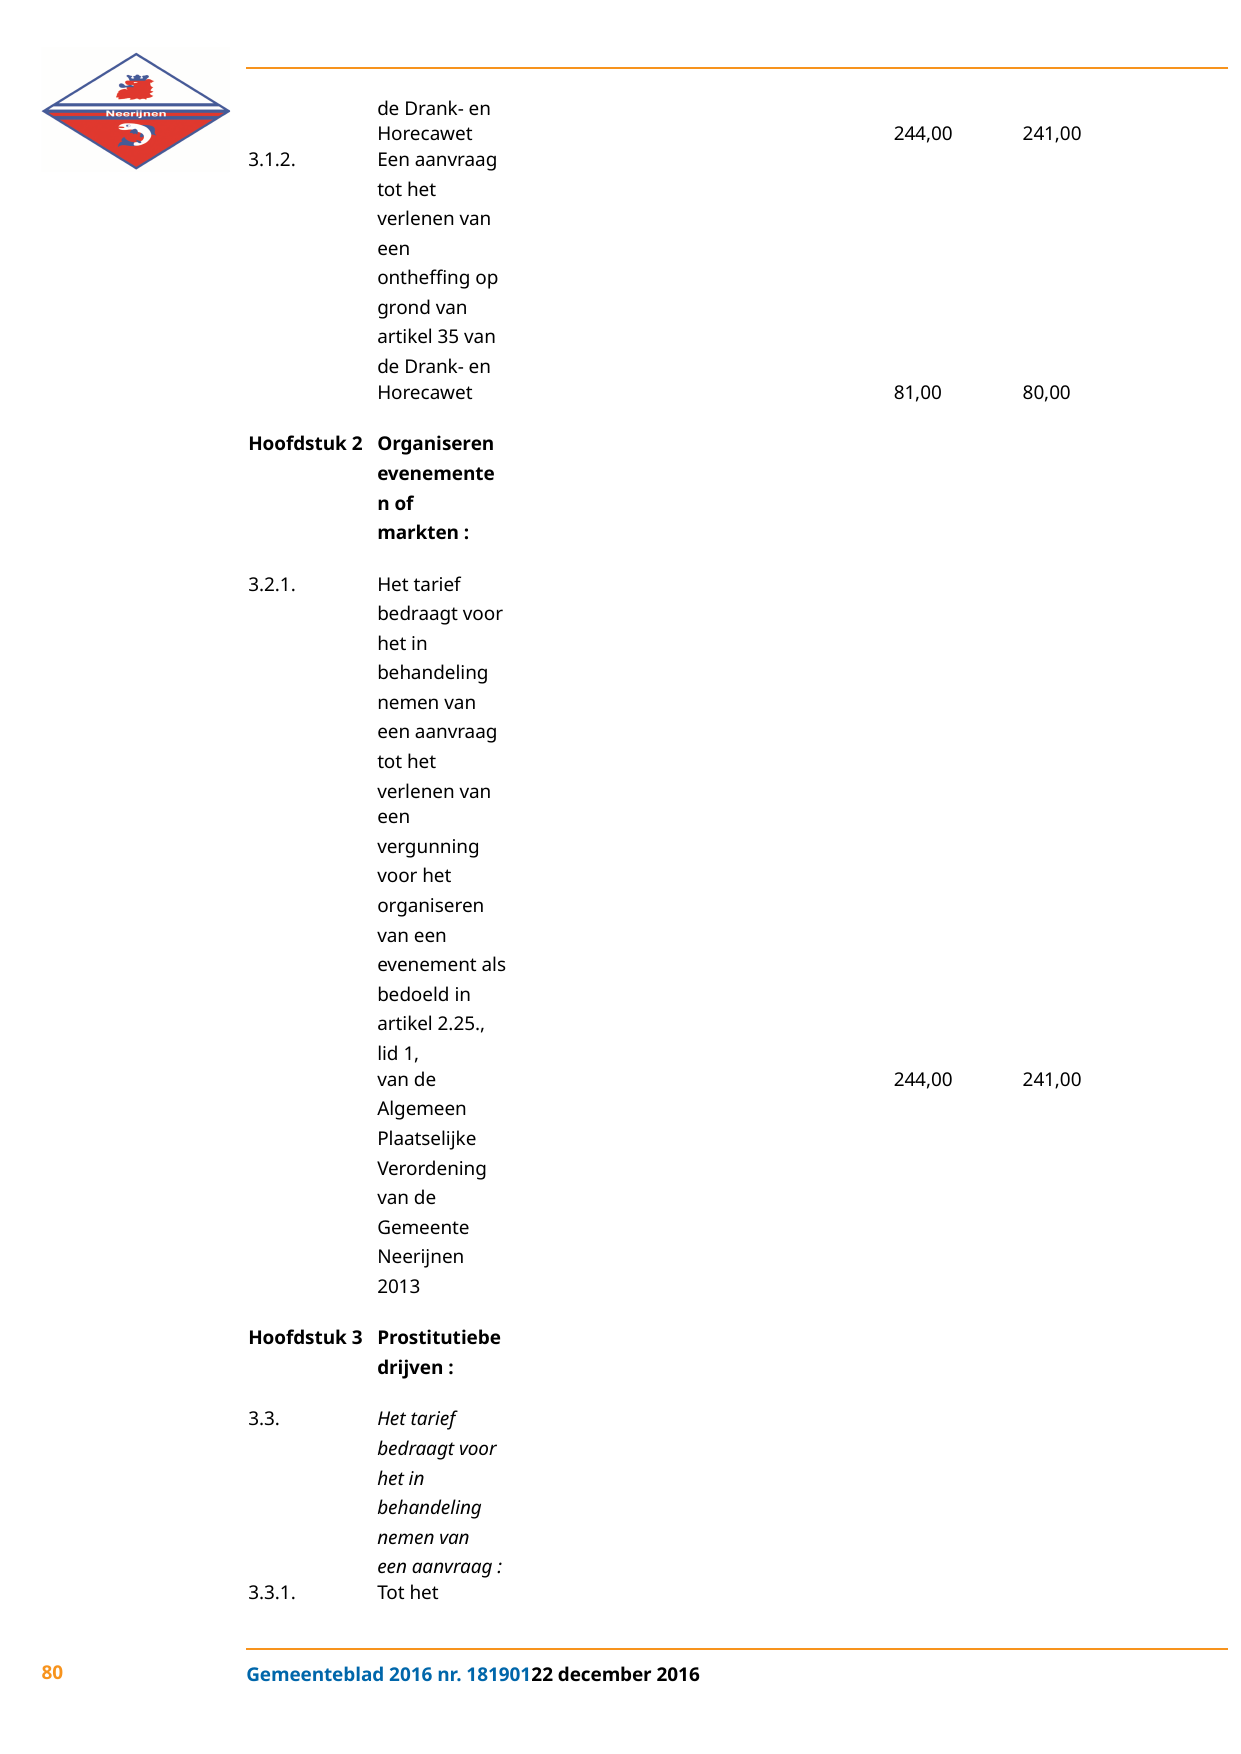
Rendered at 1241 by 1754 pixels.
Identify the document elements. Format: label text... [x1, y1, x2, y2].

table_cell [506, 1579, 635, 1605]
table_cell 3.3.1. [248, 1579, 377, 1605]
table_cell [764, 146, 893, 379]
table_cell [1023, 1579, 1152, 1605]
table_cell [635, 379, 764, 405]
table_cell [635, 95, 764, 121]
table_cell [764, 405, 893, 431]
table_cell [894, 431, 1022, 545]
table_cell [1023, 804, 1152, 1066]
table_cell Het tarief bedraagt voor het in behandeling nemen van een aanvraag : [377, 1406, 506, 1579]
table_cell [1023, 146, 1152, 379]
table_cell [764, 1325, 893, 1380]
table_cell 3.1.2. [248, 146, 377, 379]
table_cell 241,00 [1023, 1066, 1152, 1299]
table_cell [506, 1380, 635, 1406]
table_cell [248, 1380, 377, 1406]
table_cell [1023, 1325, 1152, 1380]
table_cell [506, 405, 635, 431]
table_cell [635, 1406, 764, 1579]
table_cell [506, 95, 635, 121]
table_cell [894, 1406, 1022, 1579]
table_cell Hoofdstuk 2 [248, 431, 377, 545]
table_cell Horecawet [377, 379, 506, 405]
table_cell [377, 1299, 506, 1324]
table_cell [1023, 95, 1152, 121]
table_cell 244,00 [894, 121, 1022, 146]
table_cell [764, 431, 893, 545]
table_cell [894, 405, 1022, 431]
table_cell [894, 146, 1022, 379]
picture [41, 47, 231, 172]
table_cell [506, 379, 635, 405]
table_cell [635, 1066, 764, 1299]
table_cell 244,00 [894, 1066, 1022, 1299]
table_cell [635, 121, 764, 146]
table_cell [248, 95, 377, 121]
table_cell [635, 545, 764, 571]
table_cell [1023, 431, 1152, 545]
table_cell [1023, 1406, 1152, 1579]
table_cell [894, 1325, 1022, 1380]
table_cell [764, 1579, 893, 1605]
table_cell Een aanvraag tot het verlenen van een ontheffing op grond van artikel 35 van de Drank- en [377, 146, 506, 379]
table_cell Tot het [377, 1579, 506, 1605]
table_cell Prostitutiebedrijven : [377, 1325, 506, 1380]
table_cell [894, 571, 1022, 803]
table_cell Horecawet [377, 121, 506, 146]
table_cell [894, 1380, 1022, 1406]
table_cell [764, 121, 893, 146]
table_cell [506, 571, 635, 803]
table_cell [894, 95, 1022, 121]
table_cell 3.2.1. [248, 571, 377, 803]
table_cell [764, 95, 893, 121]
table_cell [1023, 405, 1152, 431]
table_cell de Drank- en [377, 95, 506, 121]
table_cell [248, 1066, 377, 1299]
table_cell [635, 431, 764, 545]
table_cell [635, 571, 764, 803]
table_cell [764, 804, 893, 1066]
table_cell Organiseren evenementen of markten : [377, 431, 506, 545]
table_cell [377, 405, 506, 431]
table_cell [764, 1299, 893, 1324]
table_cell [506, 545, 635, 571]
table_cell [894, 545, 1022, 571]
table_cell [506, 1066, 635, 1299]
table_cell [635, 1299, 764, 1324]
table_cell 241,00 [1023, 121, 1152, 146]
table_cell [635, 1579, 764, 1605]
table_cell [894, 1299, 1022, 1324]
table_cell [248, 121, 377, 146]
table_cell 81,00 [894, 379, 1022, 405]
table_cell [764, 1066, 893, 1299]
table_cell [1023, 545, 1152, 571]
table_cell [764, 545, 893, 571]
table_cell [248, 405, 377, 431]
table_cell [635, 146, 764, 379]
table_cell [635, 1380, 764, 1406]
table_cell [635, 804, 764, 1066]
table_cell [764, 571, 893, 803]
table_cell Het tarief bedraagt voor het in behandeling nemen van een aanvraag tot het verlenen van [377, 571, 506, 803]
table_cell Hoofdstuk 3 [248, 1325, 377, 1380]
table_cell [506, 1406, 635, 1579]
table_cell [894, 804, 1022, 1066]
table_cell [894, 1579, 1022, 1605]
table_cell [635, 1325, 764, 1380]
table_cell [764, 1406, 893, 1579]
table_cell [506, 121, 635, 146]
table_cell [377, 545, 506, 571]
table_cell [506, 1299, 635, 1324]
table_cell [506, 146, 635, 379]
table_cell [764, 379, 893, 405]
table_cell [635, 405, 764, 431]
table_cell van de Algemeen Plaatselijke Verordening van de Gemeente Neerijnen 2013 [377, 1066, 506, 1299]
table_cell [1023, 1380, 1152, 1406]
table_cell [248, 804, 377, 1066]
table_cell [248, 1299, 377, 1324]
table_cell [506, 804, 635, 1066]
table_cell 80,00 [1023, 379, 1152, 405]
table_cell een vergunning voor het organiseren van een evenement als bedoeld in artikel 2.25., lid 1, [377, 804, 506, 1066]
table_cell [248, 545, 377, 571]
table_cell [506, 1325, 635, 1380]
table_cell 3.3. [248, 1406, 377, 1579]
table_cell [764, 1380, 893, 1406]
table_cell [377, 1380, 506, 1406]
table_cell [506, 431, 635, 545]
table_cell [248, 379, 377, 405]
table_cell [1023, 1299, 1152, 1324]
table_cell [1023, 571, 1152, 803]
